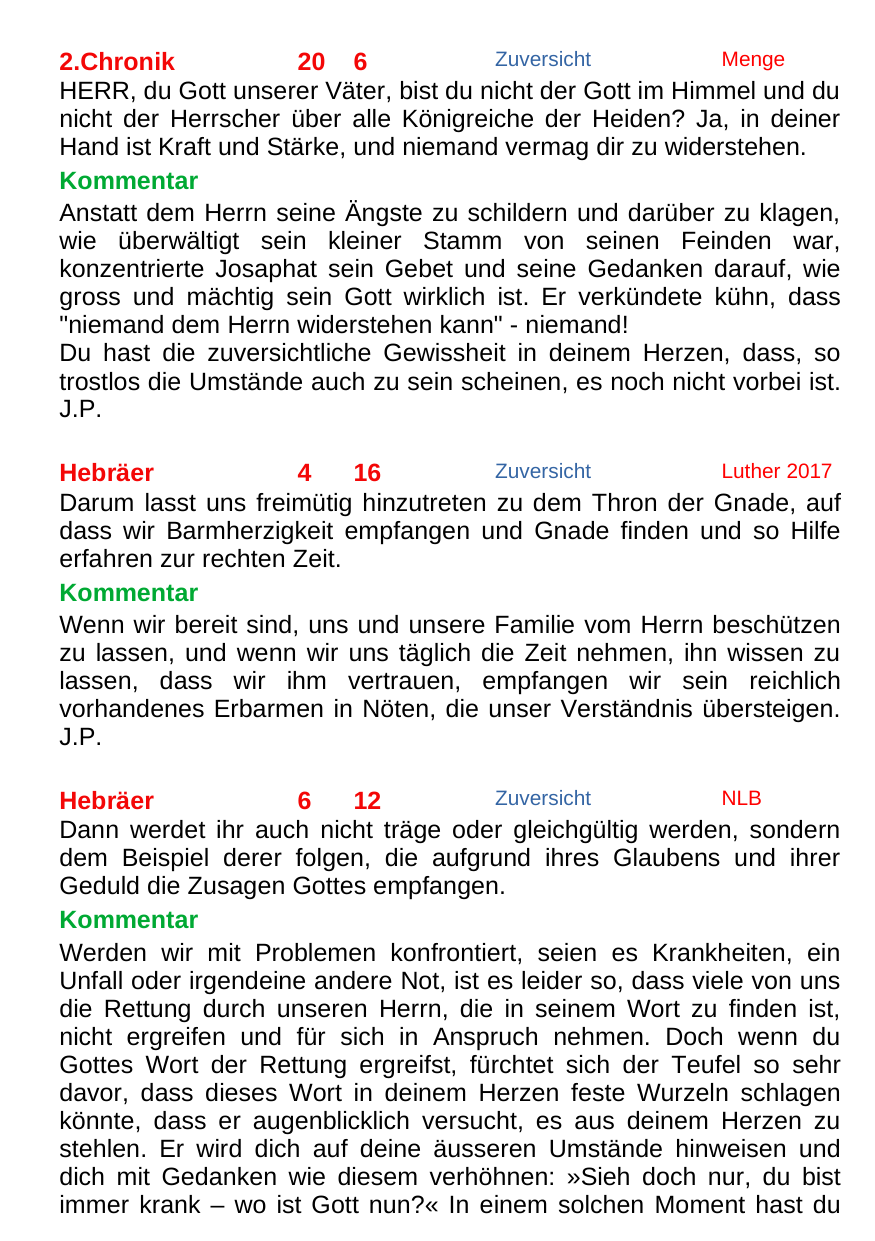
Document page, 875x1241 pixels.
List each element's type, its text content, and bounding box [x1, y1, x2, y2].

table_cell [353, 579, 427, 608]
table_cell Anstatt dem Herrn seine Ängste zu schildern und darüber zu klagen, wie überwältigt sein kleiner Stamm von seinen Feinden war, konzentrierte Josaphat sein Gebet und seine Gedanken darauf, wie gross und mächtig sein Gott wirklich ist. Er verkündete kühn, dass "niemand dem Herrn widerstehen kann" - niemand! Du hast die zuversichtliche Gewissheit in deinem Herzen, dass, so trostlos die Umstände auch zu sein scheinen, es noch nicht vorbei ist. J.P. [59, 199, 842, 423]
table_cell 4 [298, 459, 342, 488]
table_cell [427, 167, 495, 196]
table_cell [677, 48, 721, 77]
table_cell [353, 167, 427, 196]
table_cell [495, 579, 677, 608]
table_cell HERR, du Gott unserer Väter, bist du nicht der Gott im Himmel und du nicht der Herrscher über alle Königreiche der Heiden? Ja, in deiner Hand ist Kraft und Stärke, und niemand vermag dir zu widerstehen. [59, 77, 842, 161]
table_cell [495, 167, 677, 196]
table_cell [298, 579, 342, 608]
table_cell 16 [353, 459, 427, 488]
table_cell [206, 906, 297, 936]
table_cell [721, 167, 842, 196]
table_cell Hebräer [59, 787, 297, 816]
table_cell Zuversicht [495, 459, 677, 488]
table_cell [298, 906, 342, 936]
table_cell [59, 161, 844, 167]
table_cell Zuversicht [495, 787, 677, 816]
table_cell Werden wir mit Problemen konfrontiert, seien es Krankheiten, ein Unfall oder irgendeine andere Not, ist es leider so, dass viele von uns die Rettung durch unseren Herrn, die in seinem Wort zu finden ist, nicht ergreifen und für sich in Anspruch nehmen. Doch wenn du Gottes Wort der Rettung ergreifst, fürchtet sich der Teufel so sehr davor, dass dieses Wort in deinem Herzen feste Wurzeln schlagen könnte, dass er augenblicklich versucht, es aus deinem Herzen zu stehlen. Er wird dich auf deine äusseren Umstände hinweisen und dich mit Gedanken wie diesem verhöhnen: »Sieh doch nur, du bist immer krank – wo ist Gott nun?« In einem solchen Moment hast du [59, 939, 842, 1219]
table_cell [59, 573, 844, 578]
table_cell [342, 459, 353, 488]
table_cell Kommentar [59, 906, 206, 936]
table_cell [677, 787, 721, 816]
table_cell 6 [353, 48, 427, 77]
table_cell [342, 579, 353, 608]
table_cell 2.Chronik [59, 48, 297, 77]
table_cell [59, 424, 844, 459]
table_cell [342, 48, 353, 77]
table_cell [721, 579, 842, 608]
table_cell [206, 579, 297, 608]
table_cell [677, 167, 721, 196]
table_cell [59, 751, 844, 787]
table_cell [427, 906, 495, 936]
table_cell [206, 167, 297, 196]
table_cell 20 [298, 48, 342, 77]
table_cell [298, 167, 342, 196]
table_cell Darum lasst uns freimütig hinzutreten zu dem Thron der Gnade, auf dass wir Barmherzigkeit empfangen und Gnade finden und so Hilfe erfahren zur rechten Zeit. [59, 489, 842, 573]
table_cell [59, 900, 844, 906]
table_cell Kommentar [59, 167, 206, 196]
table_cell Menge [721, 48, 844, 77]
table_cell [677, 906, 721, 936]
table_cell [677, 459, 721, 488]
table_cell [342, 787, 353, 816]
table_cell Hebräer [59, 459, 297, 488]
table_cell [342, 167, 353, 196]
table_cell Kommentar [59, 579, 206, 608]
table_cell [427, 579, 495, 608]
table_cell [721, 906, 842, 936]
table_cell Wenn wir bereit sind, uns und unsere Familie vom Herrn beschützen zu lassen, und wenn wir uns täglich die Zeit nehmen, ihn wissen zu lassen, dass wir ihm vertrauen, empfangen wir sein reichlich vorhandenes Erbarmen in Nöten, die unser Verständnis übersteigen. J.P. [59, 611, 842, 751]
table_cell Zuversicht [495, 48, 677, 77]
table_cell 12 [353, 787, 427, 816]
table_cell [427, 459, 495, 488]
table_cell [427, 787, 495, 816]
table_cell [427, 48, 495, 77]
table_cell [677, 579, 721, 608]
table_cell [495, 906, 677, 936]
table_cell [59, 12, 844, 47]
table_cell NLB [721, 787, 844, 816]
table_cell 6 [298, 787, 342, 816]
table_cell Luther 2017 [721, 459, 844, 488]
table_cell [353, 906, 427, 936]
table_cell [342, 906, 353, 936]
table_cell Dann werdet ihr auch nicht träge oder gleichgültig werden, sondern dem Beispiel derer folgen, die aufgrund ihres Glaubens und ihrer Geduld die Zusagen Gottes empfangen. [59, 816, 842, 900]
